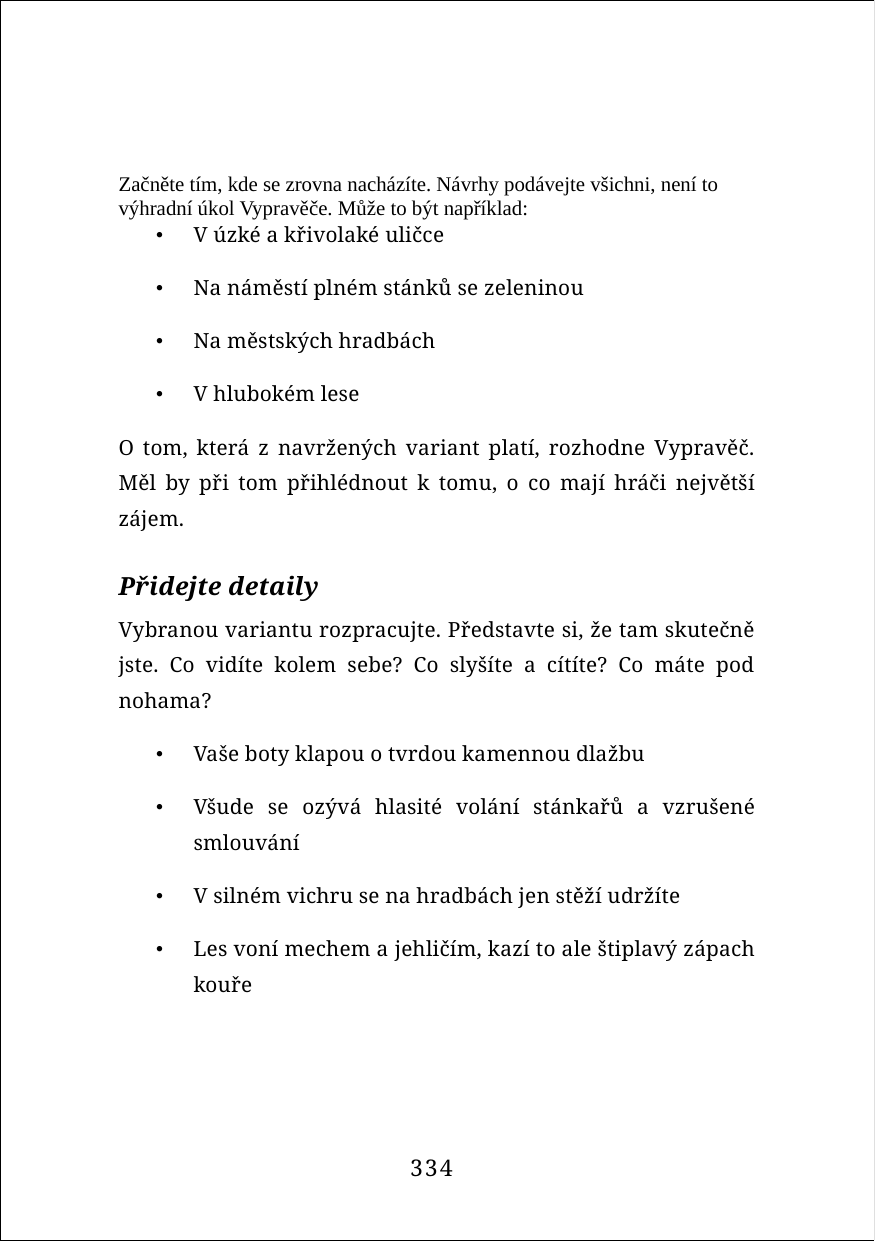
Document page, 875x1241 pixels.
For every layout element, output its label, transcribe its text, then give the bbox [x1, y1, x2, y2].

list Les voní mechem a jehličím, kazí to ale štiplavý zápach kouře [156, 934, 756, 998]
text Začněte tím, kde se zrovna nacházíte. Návrhy podávejte všichni, není to výhradní úkol Vypravěče. Může to být například: [118, 172, 756, 220]
list V silném vichru se na hradbách jen stěží udržíte [156, 881, 756, 909]
list V úzké a křivolaké uličce [156, 220, 756, 248]
list Na náměstí plném stánků se zeleninou [156, 273, 756, 302]
list Všude se ozývá hlasité volání stánkařů a vzrušené smlouvání [156, 792, 756, 856]
list Vaše boty klapou o tvrdou kamennou dlažbu [156, 739, 756, 767]
text Vybranou variantu rozpracujte. Představte si, že tam skutečně jste. Co vidíte kolem sebe? Co slyšíte a cítíte? Co máte pod nohama? [118, 615, 756, 714]
text O tom, která z navržených variant platí, rozhodne Vypravěč. Měl by při tom přihlédnout k tomu, o co mají hráči největší zájem. [118, 433, 756, 532]
list V hlubokém lese [156, 379, 756, 408]
subtitle Přidejte detaily [118, 569, 756, 603]
list Na městských hradbách [156, 326, 756, 355]
